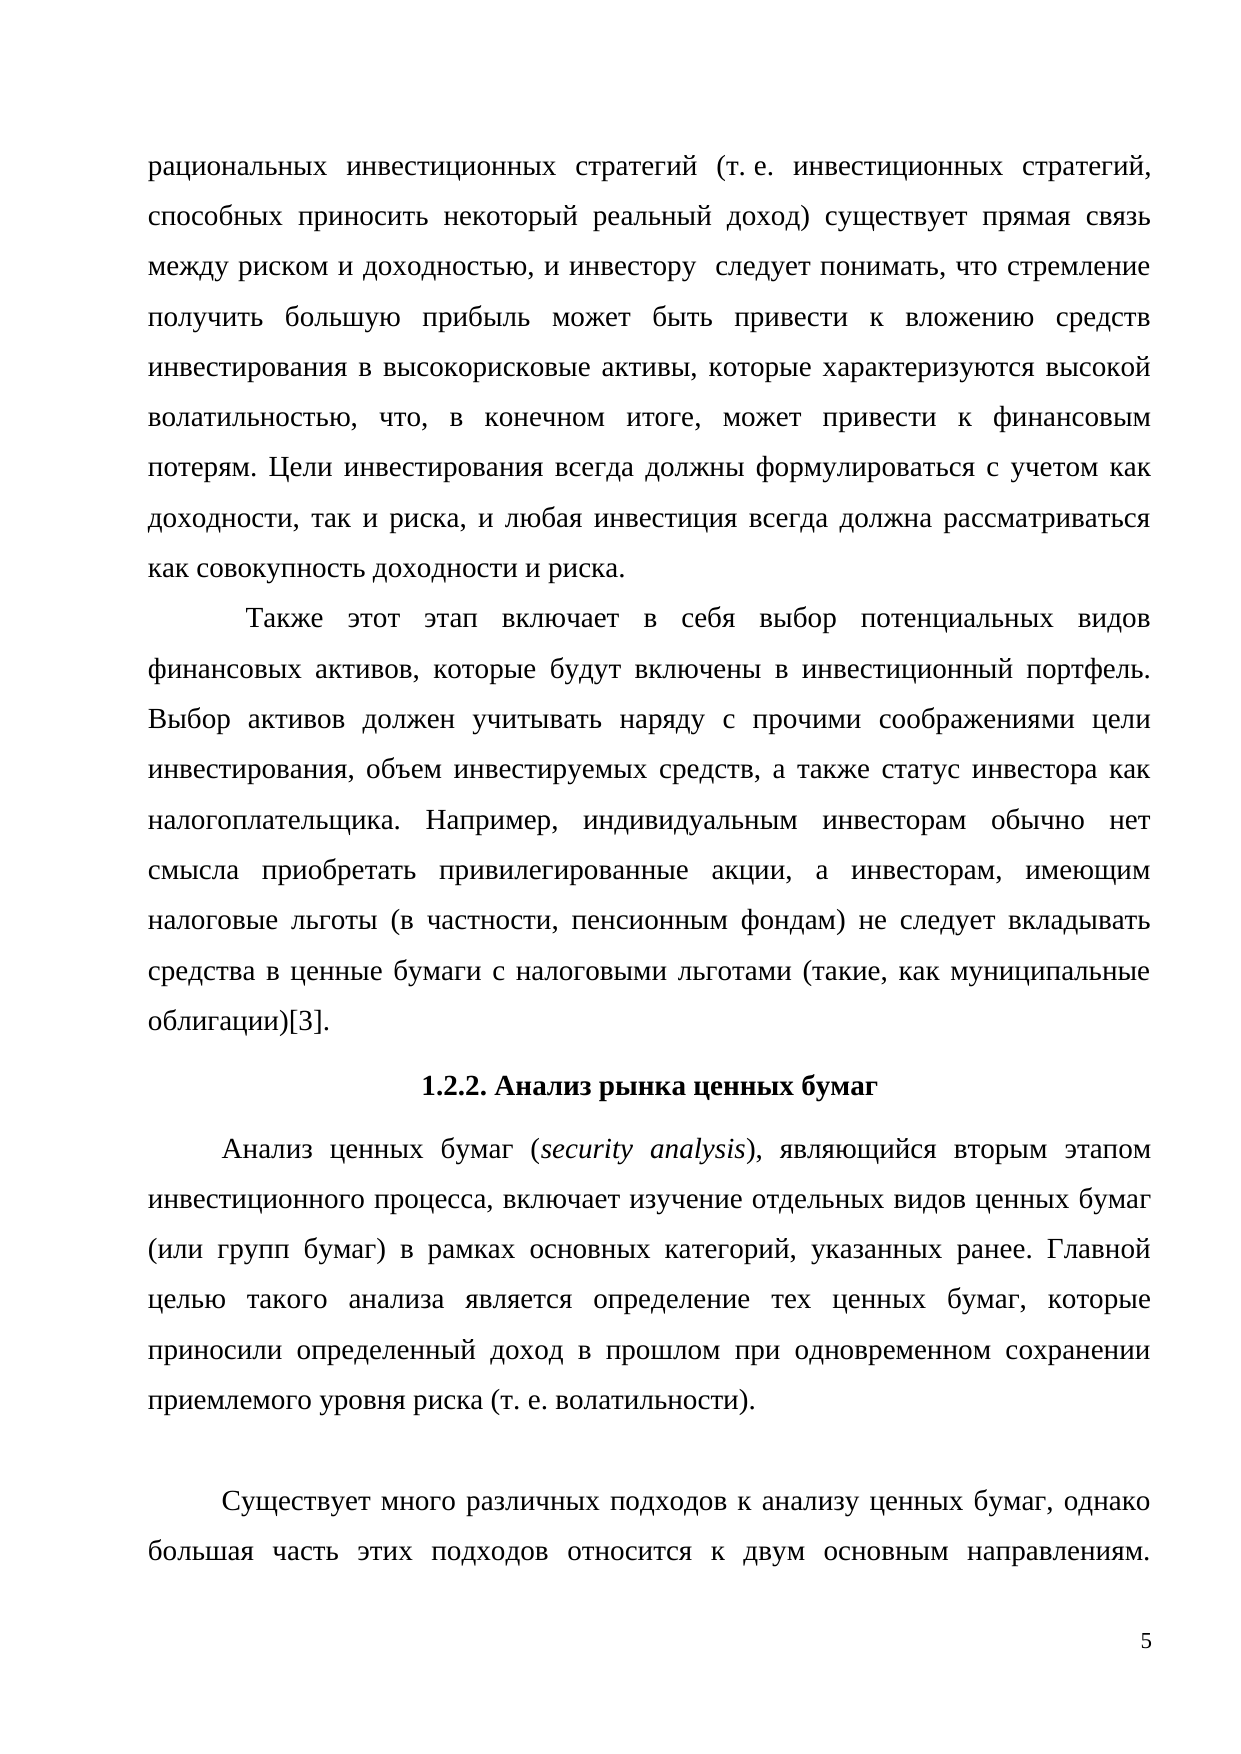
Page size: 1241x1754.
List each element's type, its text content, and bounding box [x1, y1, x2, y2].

text Анализ ценных бумаг (security analysis), являющийся вторым этапом инвестиционного процесса, включает изучение отдельных видов ценных бумаг (или групп бумаг) в рамках основных категорий, указанных ранее. Главной целью такого анализа является определение тех ценных бумаг, которые приносили определенный доход в прошлом при одновременном сохранении приемлемого уровня риска (т. е. волатильности). [148, 1131, 1152, 1416]
text Существует много различных подходов к анализу ценных бумаг, однако большая часть этих подходов относится к двум основным направлениям. [148, 1483, 1152, 1567]
subtitle 1.2.2. Анализ рынка ценных бумаг [148, 1068, 1152, 1101]
text рациональных инвестиционных стратегий (т. е. инвестиционных стратегий, способных приносить некоторый реальный доход) существует прямая связь между риском и доходностью, и инвестору следует понимать, что стремление получить большую прибыль может быть привести к вложению средств инвестирования в высокорисковые активы, которые характеризуются высокой волатильностью, что, в конечном итоге, может привести к финансовым потерям. Цели инвестирования всегда должны формулироваться с учетом как доходности, так и риска, и любая инвестиция всегда должна рассматриваться как совокупность доходности и риска. [148, 148, 1152, 584]
text Также этот этап включает в себя выбор потенциальных видов финансовых активов, которые будут включены в инвестиционный портфель. Выбор активов должен учитывать наряду с прочими соображениями цели инвестирования, объем инвестируемых средств, а также статус инвестора как налогоплательщика. Например, индивидуальным инвесторам обычно нет смысла приобретать привилегированные акции, а инвесторам, имеющим налоговые льготы (в частности, пенсионным фондам) не следует вкладывать средства в ценные бумаги с налоговыми льготами (такие, как муниципальные облигации)[3]. [148, 601, 1152, 1037]
